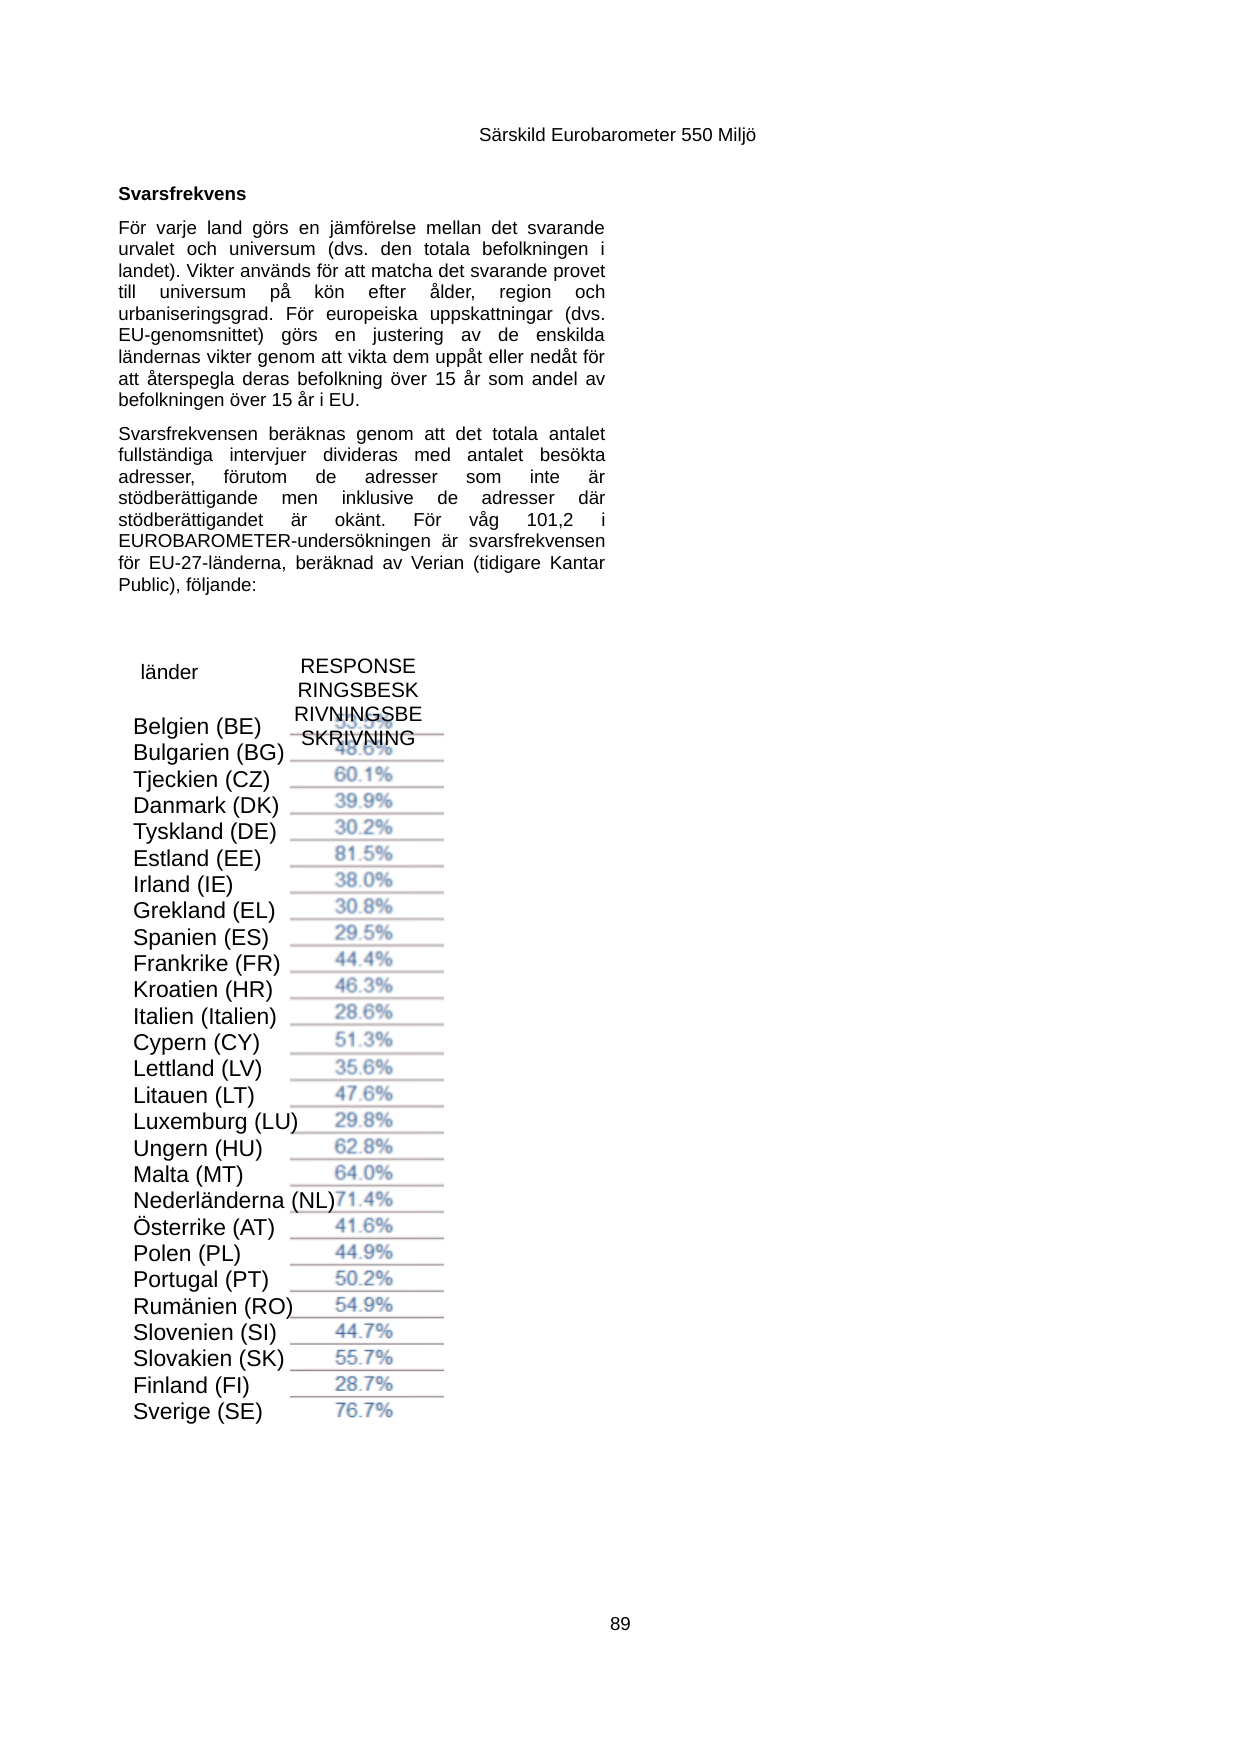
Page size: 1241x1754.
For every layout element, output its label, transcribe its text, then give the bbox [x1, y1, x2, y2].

text Svarsfrekvensen beräknas genom att det totala antalet fullständiga intervjuer divideras med antalet besökta adresser, förutom de adresser som inte är stödberättigande men inklusive de adresser där stödberättigandet är okänt. För våg 101,2 i EUROBAROMETER-undersökningen är svarsfrekvensen för EU-27-länderna, beräknad av Verian (tidigare Kantar Public), följande: [118, 422, 605, 595]
picture [290, 705, 444, 1424]
picture [290, 1113, 294, 1133]
text För varje land görs en jämförelse mellan det svarande urvalet och universum (dvs. den totala befolkningen i landet). Vikter används för att matcha det svarande provet till universum på kön efter ålder, region och urbaniseringsgrad. För europeiska uppskattningar (dvs. EU-genomsnittet) görs en justering av de enskilda ländernas vikter genom att vikta dem uppåt eller nedåt för att återspegla deras befolkning över 15 år som andel av befolkningen över 15 år i EU. [118, 216, 605, 411]
text Svarsfrekvens [118, 183, 605, 204]
